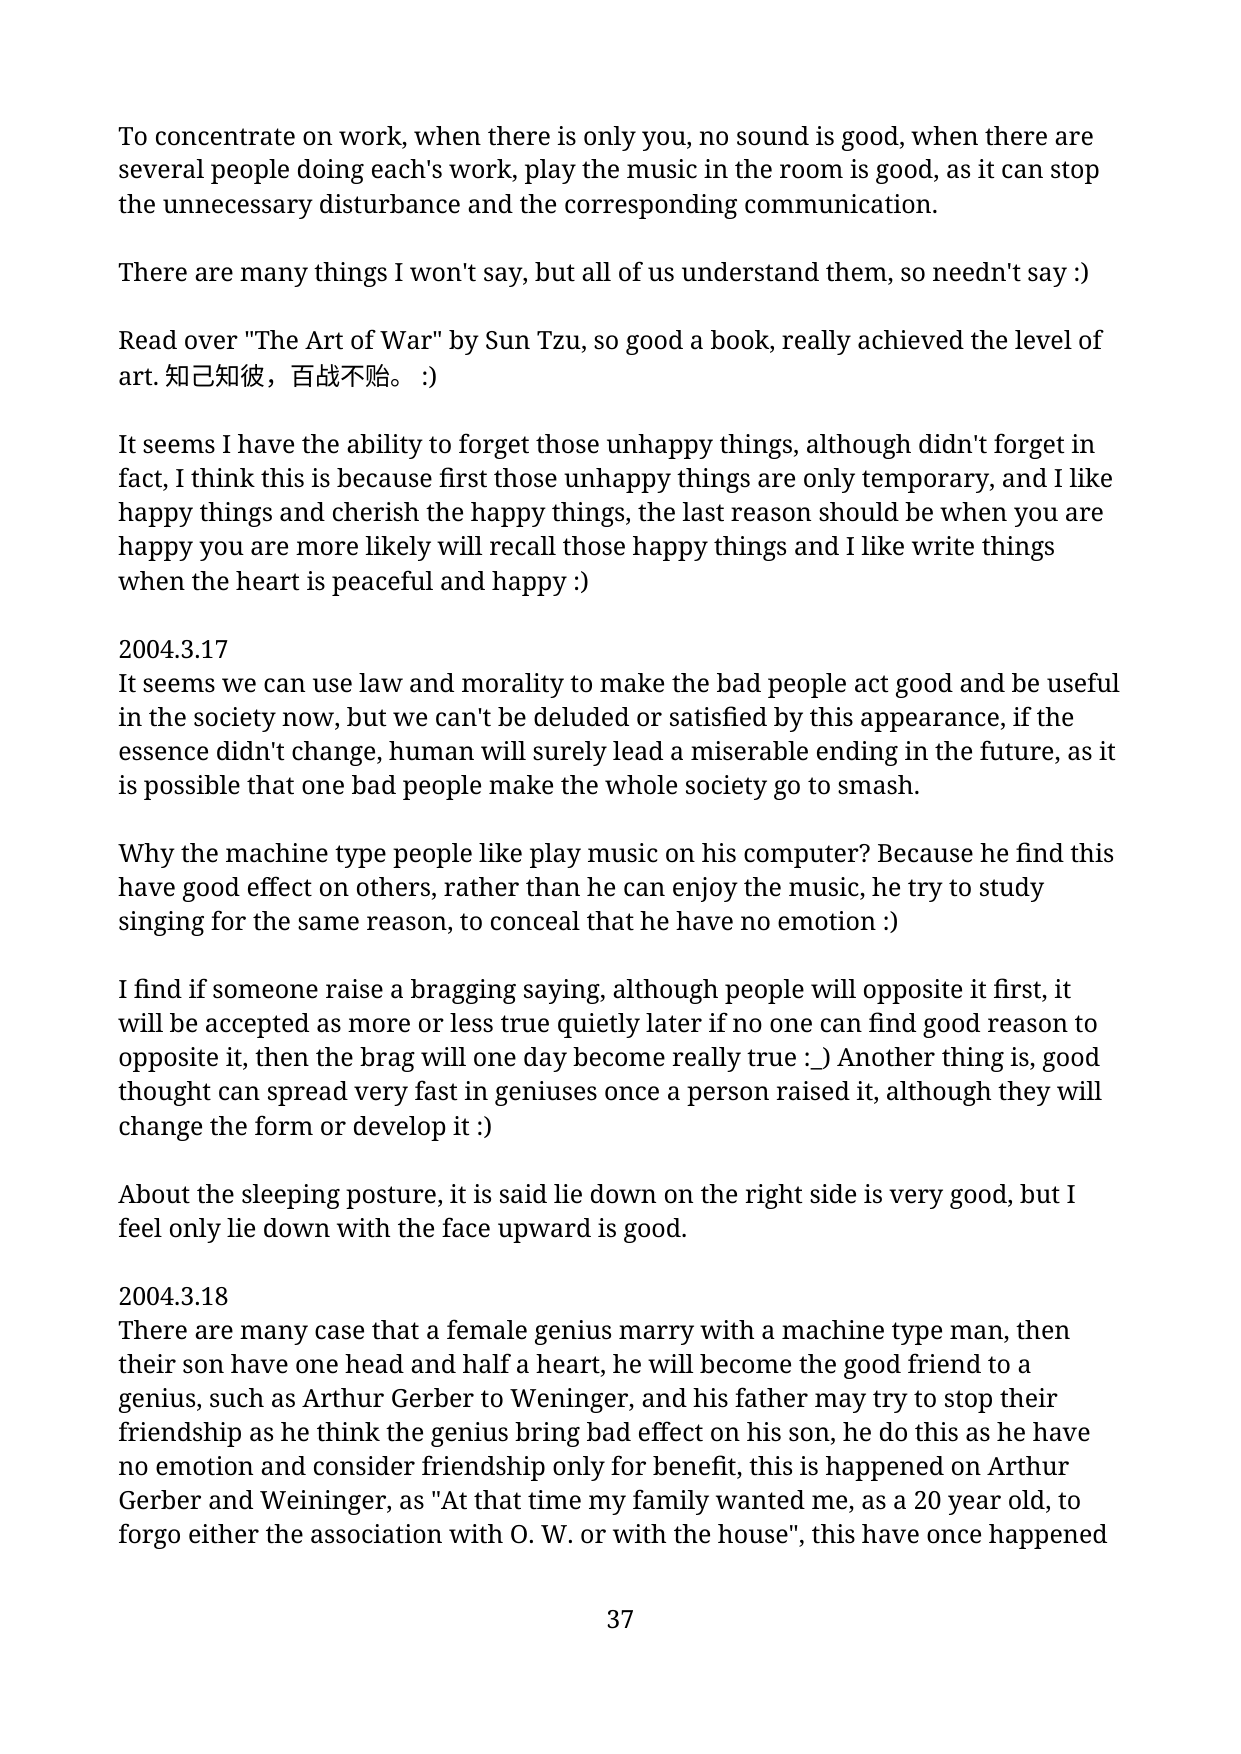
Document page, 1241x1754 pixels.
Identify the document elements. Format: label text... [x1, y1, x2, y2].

text Read over "The Art of War" by Sun Tzu, so good a book, really achieved the level of art. 知己知彼，百战不贻。 :) [118, 322, 1122, 393]
text There are many things I won't say, but all of us understand them, so needn't say :) [118, 254, 1122, 288]
text To concentrate on work, when there is only you, no sound is good, when there are several people doing each's work, play the music in the room is good, as it can stop the unnecessary disturbance and the corresponding communication. [118, 118, 1122, 220]
text 2004.3.17 [118, 631, 1122, 665]
text It seems we can use law and morality to make the bad people act good and be useful in the society now, but we can't be deluded or satisfied by this appearance, if the essence didn't change, human will surely lead a miserable ending in the future, as it is possible that one bad people make the whole society go to smash. [118, 665, 1122, 802]
text About the sleeping posture, it is said lie down on the right side is very good, but I feel only lie down with the face upward is good. [118, 1176, 1122, 1244]
text There are many case that a female genius marry with a machine type man, then their son have one head and half a heart, he will become the good friend to a genius, such as Arthur Gerber to Weninger, and his father may try to stop their friendship as he think the genius bring bad effect on his son, he do this as he have no emotion and consider friendship only for benefit, this is happened on Arthur Gerber and Weininger, as "At that time my family wanted me, as a 20 year old, to forgo either the association with O. W. or with the house", this have once happened [118, 1312, 1122, 1551]
text I find if someone raise a bragging saying, although people will opposite it first, it will be accepted as more or less true quietly later if no one can find good reason to opposite it, then the brag will one day become really true :_) Another thing is, good thought can spread very fast in geniuses once a person raised it, although they will change the form or develop it :) [118, 972, 1122, 1142]
text It seems I have the ability to forget those unhappy things, although didn't forget in fact, I think this is because first those unhappy things are only temporary, and I like happy things and cherish the happy things, the last reason should be when you are happy you are more likely will recall those happy things and I like write things when the heart is peaceful and happy :) [118, 427, 1122, 597]
text 2004.3.18 [118, 1278, 1122, 1312]
text Why the machine type people like play music on his computer? Because he find this have good effect on others, rather than he can enjoy the music, he try to study singing for the same reason, to conceal that he have no emotion :) [118, 836, 1122, 938]
